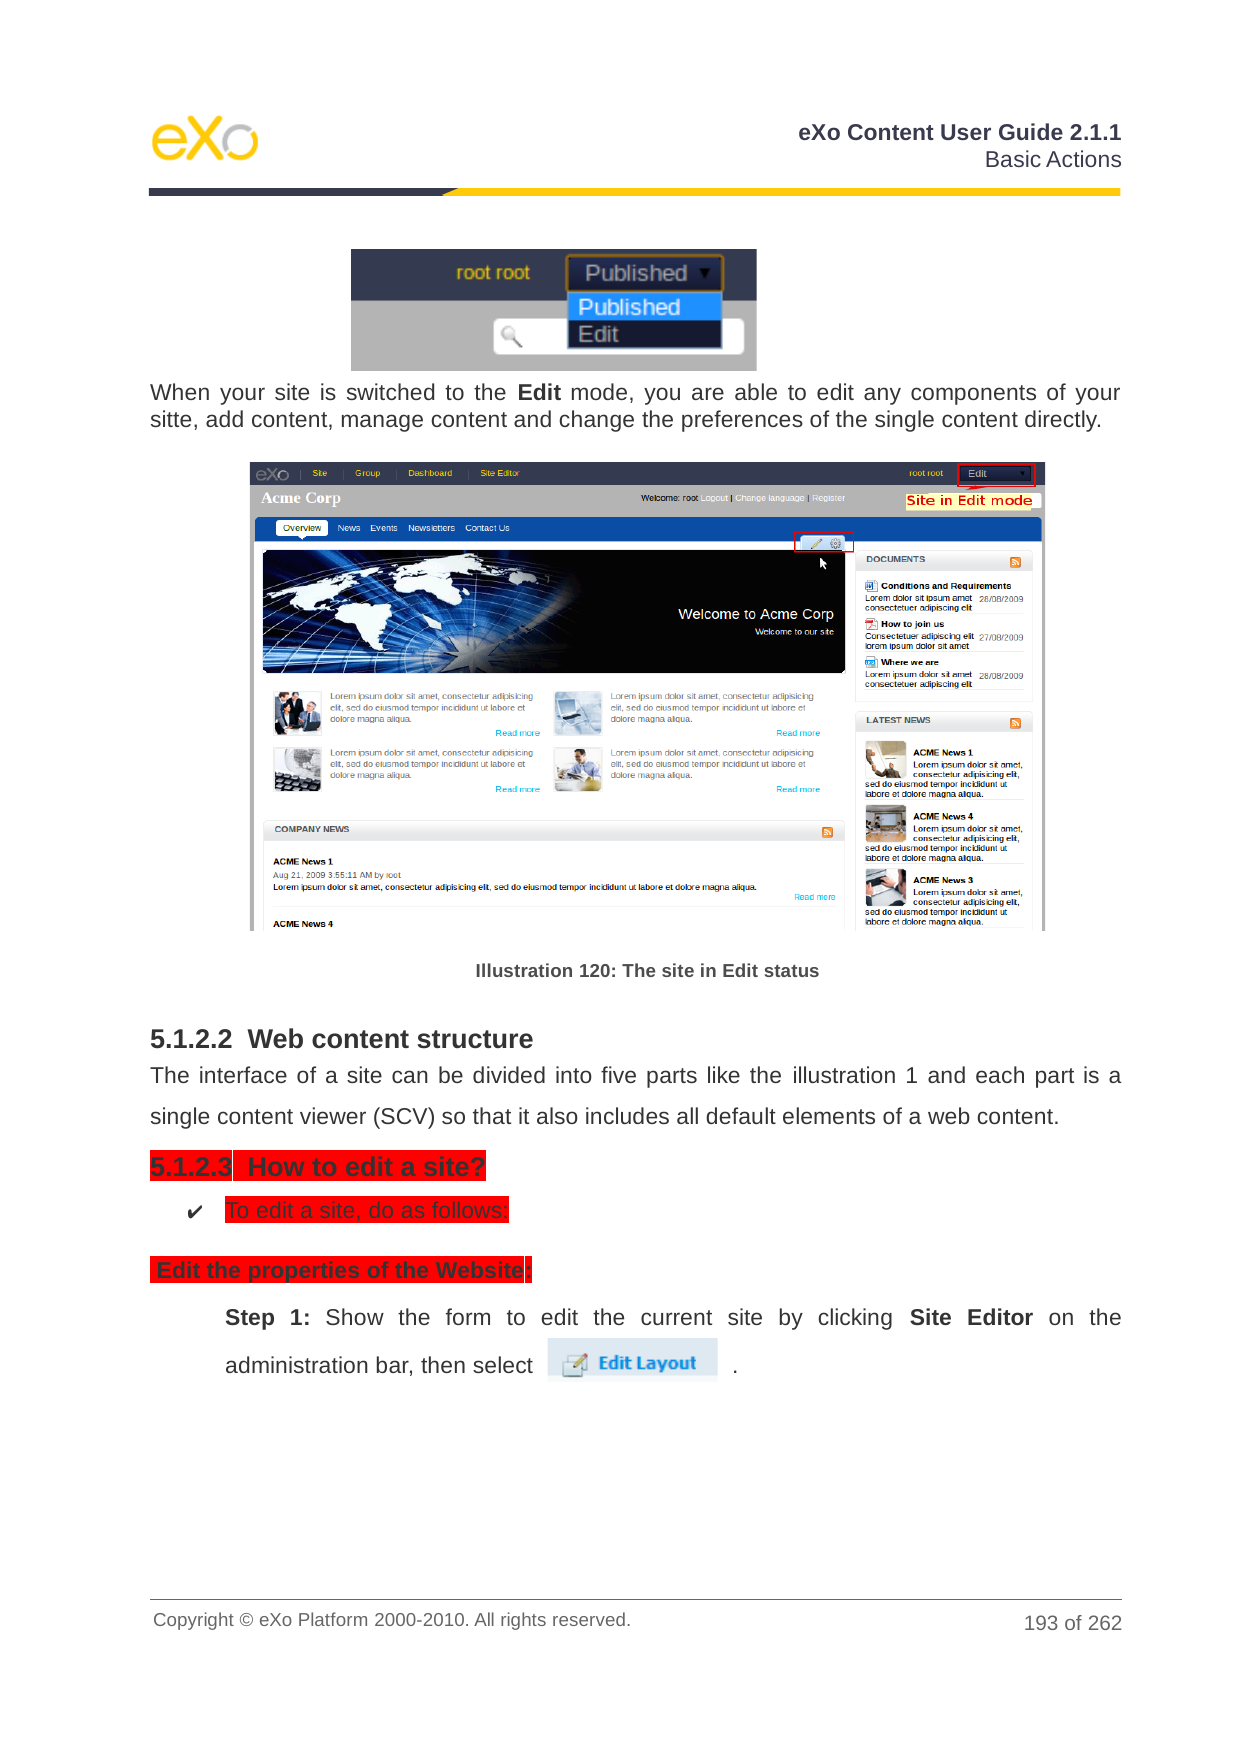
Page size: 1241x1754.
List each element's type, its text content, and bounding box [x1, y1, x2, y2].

subtitle Web content structure [150, 1023, 1122, 1054]
picture [152, 115, 259, 161]
subtitle Edit the properties of the Website: [150, 1256, 1122, 1283]
list Step 1: Show the form to edit the current site by clicking Site Editor on the administration bar, then select . [187, 1303, 1122, 1389]
picture [351, 249, 757, 371]
picture [547, 1338, 718, 1382]
text The interface of a site can be divided into five parts like the illustration 1 and each part is a single content viewer (SCV) so that it also includes all default elements of a web content. [150, 1062, 1122, 1129]
text Illustration 122: The site in Edit status [225, 957, 1070, 981]
picture [148, 188, 1121, 196]
subtitle How to edit a site? [150, 1150, 1122, 1181]
picture [249, 462, 1046, 931]
list When your site is switched to the Edit mode, you are able to edit any components of your sitte, add content, manage content and change the preferences of the single content directly. [112, 376, 1122, 433]
list To edit a site, do as follows: [187, 1196, 1122, 1223]
